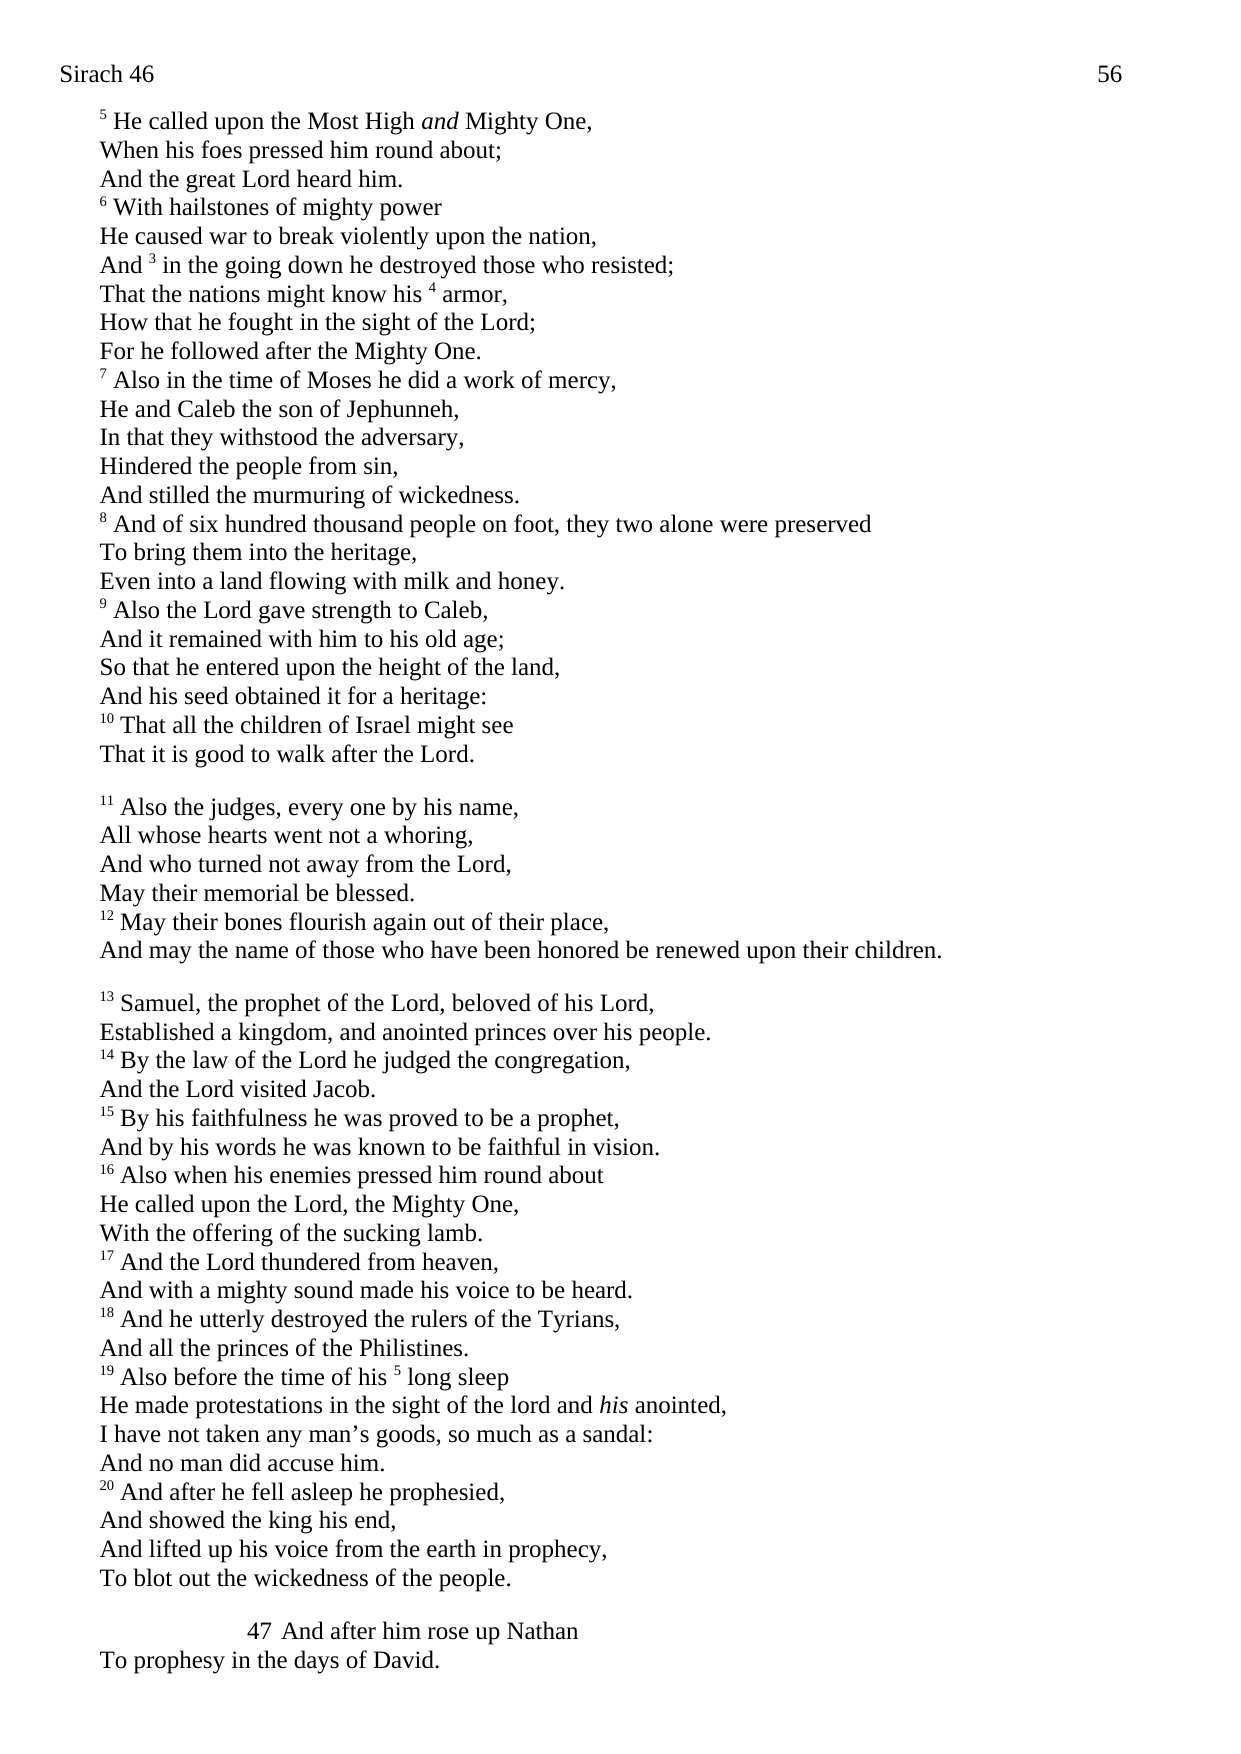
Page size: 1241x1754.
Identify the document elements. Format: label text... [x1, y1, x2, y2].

text And his seed obtained it for a heritage: [99, 681, 1122, 710]
text And 3 in the going down he destroyed those who resisted; [99, 250, 1122, 279]
text 6 With hailstones of mighty power [99, 192, 1122, 221]
text 5 He called upon the Most High and Mighty One, [99, 106, 1122, 135]
text Established a kingdom, and anointed princes over his people. [99, 1017, 1122, 1046]
text 11 Also the judges, every one by his name, [99, 792, 1122, 820]
text 7 Also in the time of Moses he did a work of mercy, [99, 365, 1122, 394]
text And lifted up his voice from the earth in prophecy, [99, 1534, 1122, 1563]
text In that they withstood the adversary, [99, 422, 1122, 451]
text And it remained with him to his old age; [99, 624, 1122, 652]
text That the nations might know his 4 armor, [99, 279, 1122, 307]
text 19 Also before the time of his 5 long sleep [99, 1362, 1122, 1391]
text And all the princes of the Philistines. [99, 1333, 1122, 1362]
text When his foes pressed him round about; [99, 135, 1122, 164]
text 9 Also the Lord gave strength to Caleb, [99, 595, 1122, 624]
text And who turned not away from the Lord, [99, 849, 1122, 878]
text I have not taken any man’s goods, so much as a sandal: [99, 1419, 1122, 1448]
text 17 And the Lord thundered from heaven, [99, 1247, 1122, 1276]
text And stilled the murmuring of wickedness. [99, 480, 1122, 509]
text 20 And after he fell asleep he prophesied, [99, 1477, 1122, 1506]
text 8 And of six hundred thousand people on foot, they two alone were preserved [99, 509, 1122, 537]
text He made protestations in the sight of the lord and his anointed, [99, 1391, 1122, 1419]
text Hindered the people from sin, [99, 451, 1122, 480]
text 13 Samuel, the prophet of the Lord, beloved of his Lord, [99, 988, 1122, 1017]
text 18 And he utterly destroyed the rulers of the Tyrians, [99, 1304, 1122, 1333]
text And may the name of those who have been honored be renewed upon their children. [99, 935, 1122, 964]
text To blot out the wickedness of the people. [99, 1563, 1122, 1592]
text So that he entered upon the height of the land, [99, 652, 1122, 681]
text He called upon the Lord, the Mighty One, [99, 1189, 1122, 1218]
text 47And after him rose up Nathan [247, 1616, 1122, 1645]
text 14 By the law of the Lord he judged the congregation, [99, 1046, 1122, 1074]
text 12 May their bones flourish again out of their place, [99, 907, 1122, 935]
text Even into a land flowing with milk and honey. [99, 566, 1122, 595]
text And the Lord visited Jacob. [99, 1074, 1122, 1103]
text 15 By his faithfulness he was proved to be a prophet, [99, 1103, 1122, 1132]
text To bring them into the heritage, [99, 537, 1122, 566]
text And with a mighty sound made his voice to be heard. [99, 1276, 1122, 1304]
text All whose hearts went not a whoring, [99, 820, 1122, 849]
text He caused war to break violently upon the nation, [99, 221, 1122, 250]
text He and Caleb the son of Jephunneh, [99, 394, 1122, 422]
text That it is good to walk after the Lord. [99, 739, 1122, 767]
text May their memorial be blessed. [99, 878, 1122, 907]
text How that he fought in the sight of the Lord; [99, 307, 1122, 336]
text 16 Also when his enemies pressed him round about [99, 1161, 1122, 1189]
text And showed the king his end, [99, 1506, 1122, 1534]
text To prophesy in the days of David. [99, 1645, 1122, 1673]
text For he followed after the Mighty One. [99, 336, 1122, 365]
text 10 That all the children of Israel might see [99, 710, 1122, 739]
text And the great Lord heard him. [99, 164, 1122, 192]
text And no man did accuse him. [99, 1448, 1122, 1477]
text With the offering of the sucking lamb. [99, 1218, 1122, 1247]
text And by his words he was known to be faithful in vision. [99, 1132, 1122, 1161]
